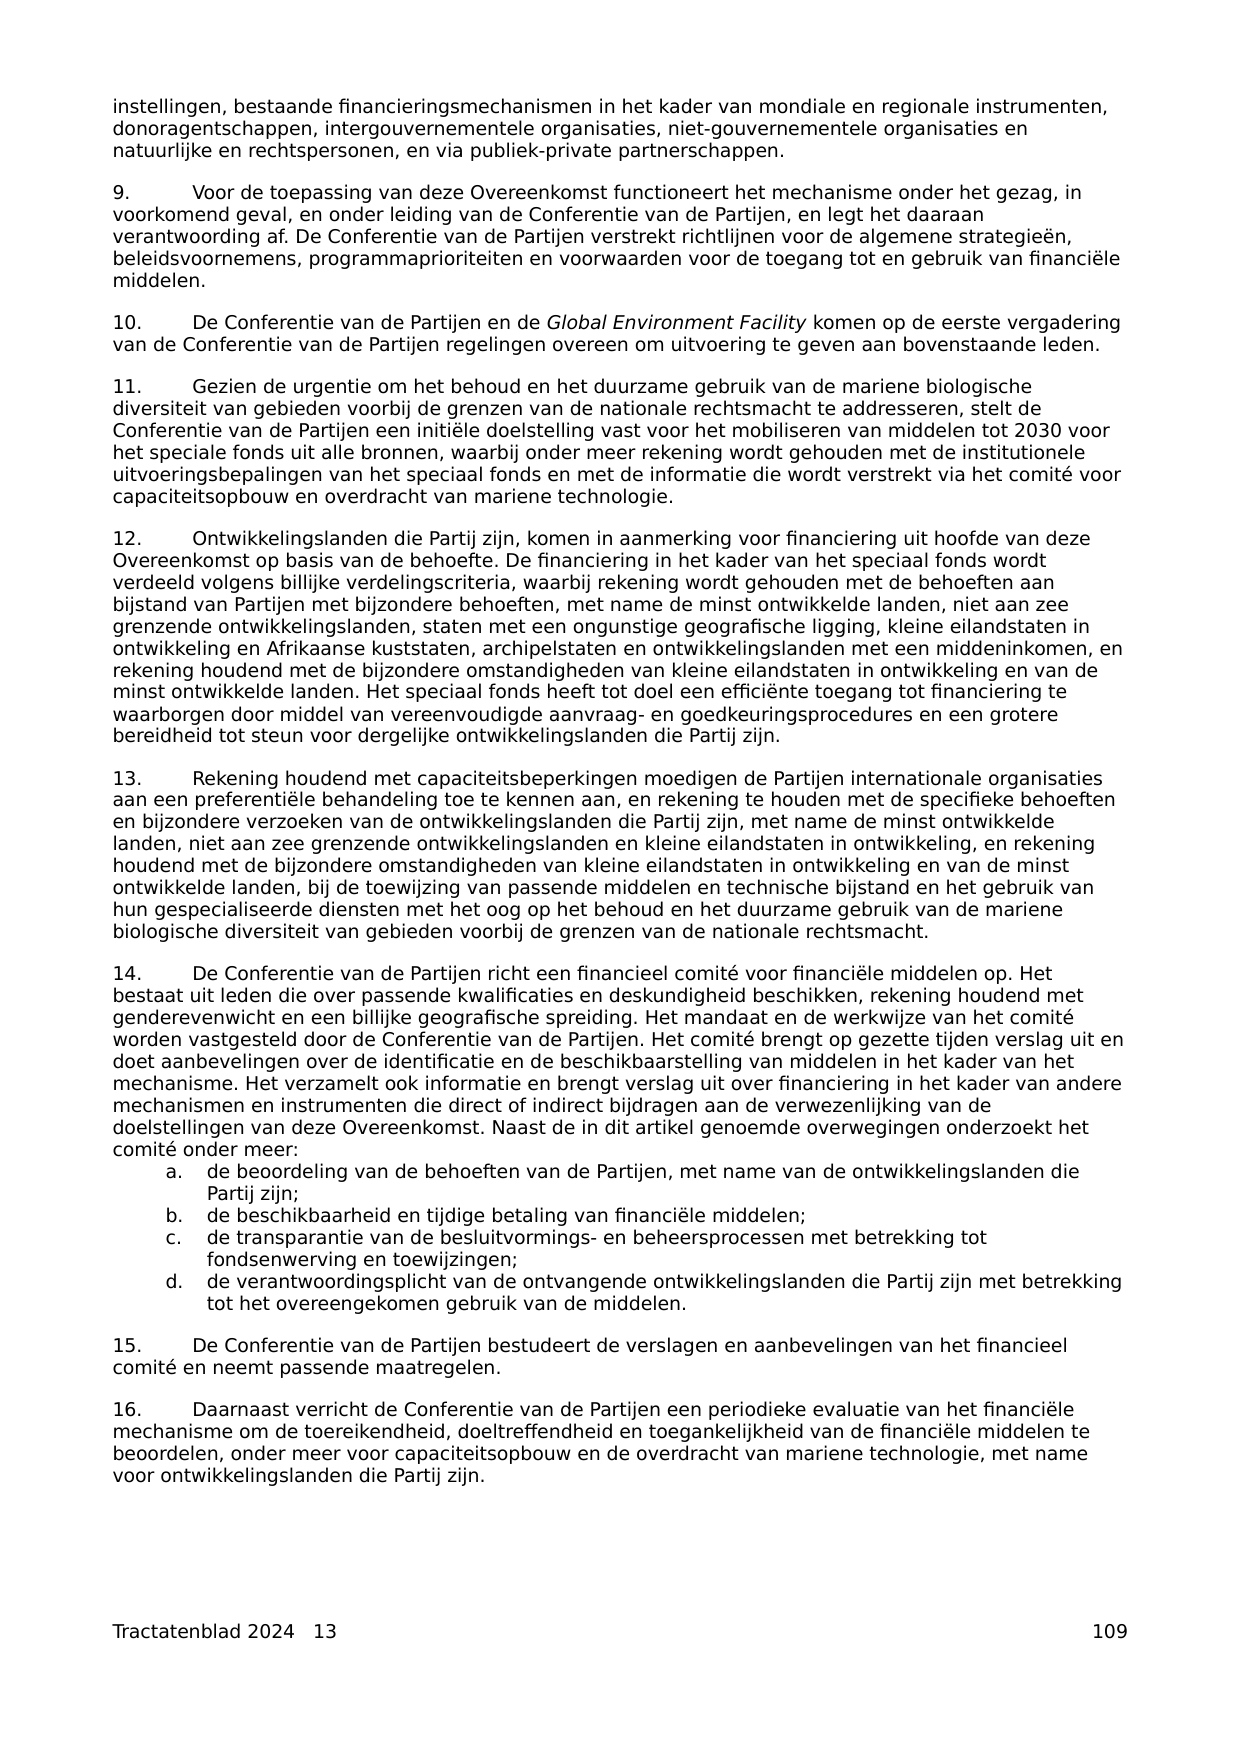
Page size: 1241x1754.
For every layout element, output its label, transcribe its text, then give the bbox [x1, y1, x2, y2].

text 14. De Conferentie van de Partijen richt een financieel comité voor financiële middelen op. Het bestaat uit leden die over passende kwalificaties en deskundigheid beschikken, rekening houdend met genderevenwicht en een billijke geografische spreiding. Het mandaat en de werkwijze van het comité worden vastgesteld door de Conferentie van de Partijen. Het comité brengt op gezette tijden verslag uit en doet aanbevelingen over de identificatie en de beschikbaarstelling van middelen in het kader van het mechanisme. Het verzamelt ook informatie en brengt verslag uit over financiering in het kader van andere mechanismen en instrumenten die direct of indirect bijdragen aan de verwezenlijking van de doelstellingen van deze Overeenkomst. Naast de in dit artikel genoemde overwegingen onderzoekt het comité onder meer: [112, 963, 1128, 1161]
text instellingen, bestaande financieringsmechanismen in het kader van mondiale en regionale instrumenten, donoragentschappen, intergouvernementele organisaties, niet-gouvernementele organisaties en natuurlijke en rechtspersonen, en via publiek-private partnerschappen. [112, 96, 1128, 162]
text 9. Voor de toepassing van deze Overeenkomst functioneert het mechanisme onder het gezag, in voorkomend geval, en onder leiding van de Conferentie van de Partijen, en legt het daaraan verantwoording af. De Conferentie van de Partijen verstrekt richtlijnen voor de algemene strategieën, beleidsvoornemens, programmaprioriteiten en voorwaarden voor de toegang tot en gebruik van financiële middelen. [112, 182, 1128, 292]
text d. de verantwoordingsplicht van de ontvangende ontwikkelingslanden die Partij zijn met betrekking tot het overeengekomen gebruik van de middelen. [165, 1271, 1128, 1315]
text a. de beoordeling van de behoeften van de Partijen, met name van de ontwikkelingslanden die Partij zijn; [165, 1161, 1128, 1205]
text 10. De Conferentie van de Partijen en de Global Environment Facility komen op de eerste vergadering van de Conferentie van de Partijen regelingen overeen om uitvoering te geven aan bovenstaande leden. [112, 312, 1128, 356]
text b. de beschikbaarheid en tijdige betaling van financiële middelen; [165, 1205, 1128, 1227]
text 15. De Conferentie van de Partijen bestudeert de verslagen en aanbevelingen van het financieel comité en neemt passende maatregelen. [112, 1335, 1128, 1379]
text 11. Gezien de urgentie om het behoud en het duurzame gebruik van de mariene biologische diversiteit van gebieden voorbij de grenzen van de nationale rechtsmacht te addresseren, stelt de Conferentie van de Partijen een initiële doelstelling vast voor het mobiliseren van middelen tot 2030 voor het speciale fonds uit alle bronnen, waarbij onder meer rekening wordt gehouden met de institutionele uitvoeringsbepalingen van het speciaal fonds en met de informatie die wordt verstrekt via het comité voor capaciteitsopbouw en overdracht van mariene technologie. [112, 376, 1128, 508]
text c. de transparantie van de besluitvormings- en beheersprocessen met betrekking tot fondsenwerving en toewijzingen; [165, 1227, 1128, 1271]
text 16. Daarnaast verricht de Conferentie van de Partijen een periodieke evaluatie van het financiële mechanisme om de toereikendheid, doeltreffendheid en toegankelijkheid van de financiële middelen te beoordelen, onder meer voor capaciteitsopbouw en de overdracht van mariene technologie, met name voor ontwikkelingslanden die Partij zijn. [112, 1399, 1128, 1487]
text 13. Rekening houdend met capaciteitsbeperkingen moedigen de Partijen internationale organisaties aan een preferentiële behandeling toe te kennen aan, en rekening te houden met de specifieke behoeften en bijzondere verzoeken van de ontwikkelingslanden die Partij zijn, met name de minst ontwikkelde landen, niet aan zee grenzende ontwikkelingslanden en kleine eilandstaten in ontwikkeling, en rekening houdend met de bijzondere omstandigheden van kleine eilandstaten in ontwikkeling en van de minst ontwikkelde landen, bij de toewijzing van passende middelen en technische bijstand en het gebruik van hun gespecialiseerde diensten met het oog op het behoud en het duurzame gebruik van de mariene biologische diversiteit van gebieden voorbij de grenzen van de nationale rechtsmacht. [112, 767, 1128, 943]
text 12. Ontwikkelingslanden die Partij zijn, komen in aanmerking voor financiering uit hoofde van deze Overeenkomst op basis van de behoefte. De financiering in het kader van het speciaal fonds wordt verdeeld volgens billijke verdelingscriteria, waarbij rekening wordt gehouden met de behoeften aan bijstand van Partijen met bijzondere behoeften, met name de minst ontwikkelde landen, niet aan zee grenzende ontwikkelingslanden, staten met een ongunstige geografische ligging, kleine eilandstaten in ontwikkeling en Afrikaanse kuststaten, archipelstaten en ontwikkelingslanden met een middeninkomen, en rekening houdend met de bijzondere omstandigheden van kleine eilandstaten in ontwikkeling en van de minst ontwikkelde landen. Het speciaal fonds heeft tot doel een efficiënte toegang tot financiering te waarborgen door middel van vereenvoudigde aanvraag- en goedkeuringsprocedures en een grotere bereidheid tot steun voor dergelijke ontwikkelingslanden die Partij zijn. [112, 528, 1128, 747]
